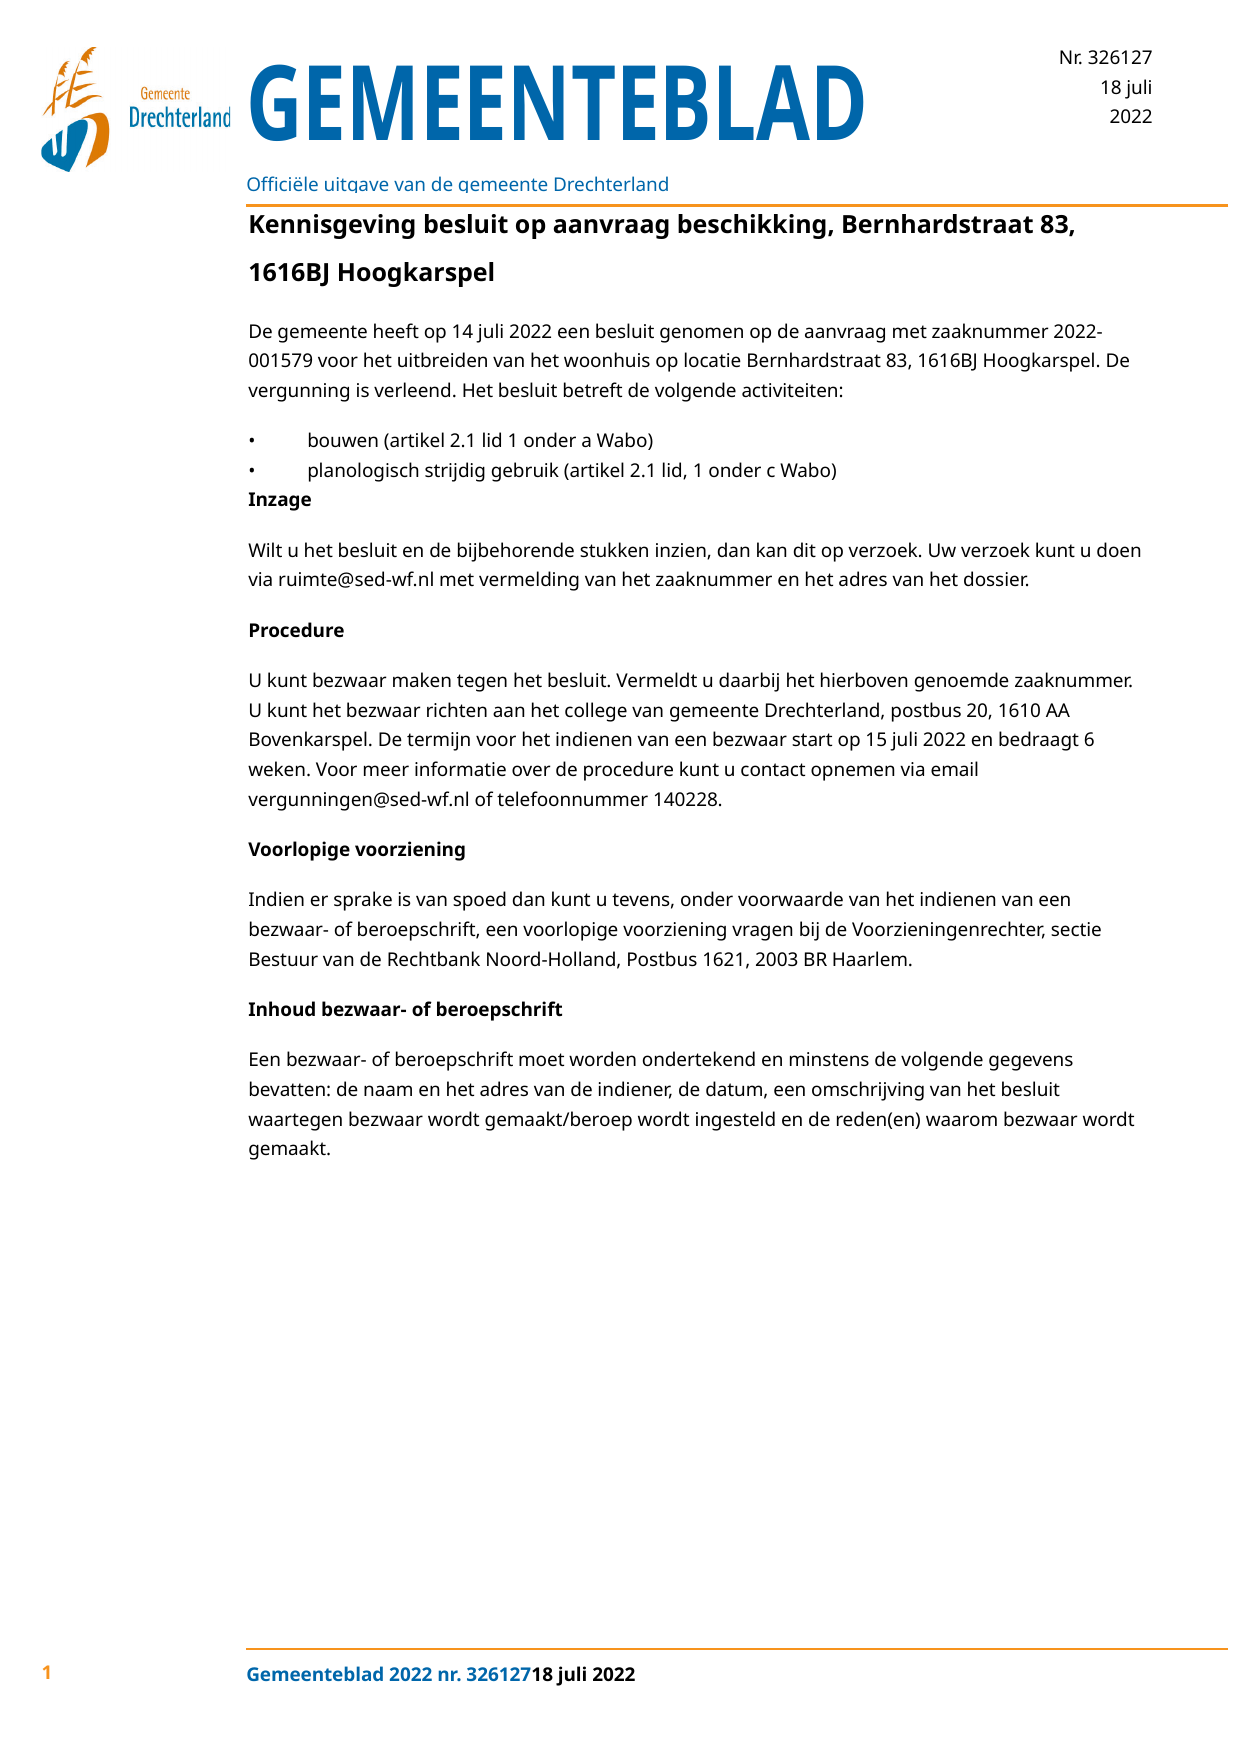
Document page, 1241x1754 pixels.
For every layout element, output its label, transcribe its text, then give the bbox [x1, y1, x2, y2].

picture [41, 158, 64, 172]
text U kunt bezwaar maken tegen het besluit. Vermeldt u daarbij het hierboven genoemde zaaknummer. U kunt het bezwaar richten aan het college van gemeente Drechterland, postbus 20, 1610 AA Bovenkarspel. De termijn voor het indienen van een bezwaar start op 15 juli 2022 en bedraagt 6 weken. Voor meer informatie over de procedure kunt u contact opnemen via email vergunningen@sed-wf.nl of telefoonnummer 140228. [248, 667, 1152, 812]
text Inhoud bezwaar- of beroepschrift [248, 996, 1152, 1022]
text Voorlopige voorziening [248, 836, 1152, 862]
text Kennisgeving besluit op aanvraag beschikking, Bernhardstraat 83, 1616BJ Hoogkarspel [248, 207, 1152, 288]
list bouwen (artikel 2.1 lid 1 onder a Wabo) [248, 427, 1152, 453]
text Inzage [248, 487, 1152, 512]
text Indien er sprake is van spoed dan kunt u tevens, onder voorwaarde van het indienen van een bezwaar- of beroepschrift, een voorlopige voorziening vragen bij de Voorzieningenrechter, sectie Bestuur van de Rechtbank Noord-Holland, Postbus 1621, 2003 BR Haarlem. [248, 887, 1152, 972]
text De gemeente heeft op 14 juli 2022 een besluit genomen op de aanvraag met zaaknummer 2022-001579 voor het uitbreiden van het woonhuis op locatie Bernhardstraat 83, 1616BJ Hoogkarspel. De vergunning is verleend. Het besluit betreft de volgende activiteiten: [248, 318, 1152, 403]
picture [226, 115, 231, 124]
text Wilt u het besluit en de bijbehorende stukken inzien, dan kan dit op verzoek. Uw verzoek kunt u doen via ruimte@sed-wf.nl met vermelding van het zaaknummer en het adres van het dossier. [248, 537, 1152, 592]
list planologisch strijdig gebruik (artikel 2.1 lid, 1 onder c Wabo) [248, 457, 1152, 483]
picture [41, 47, 231, 172]
text Procedure [248, 617, 1152, 643]
text Een bezwaar- of beroepschrift moet worden ondertekend en minstens de volgende gegevens bevatten: de naam en het adres van de indiener, de datum, een omschrijving van het besluit waartegen bezwaar wordt gemaakt/beroep wordt ingesteld en de reden(en) waarom bezwaar wordt gemaakt. [248, 1047, 1152, 1161]
